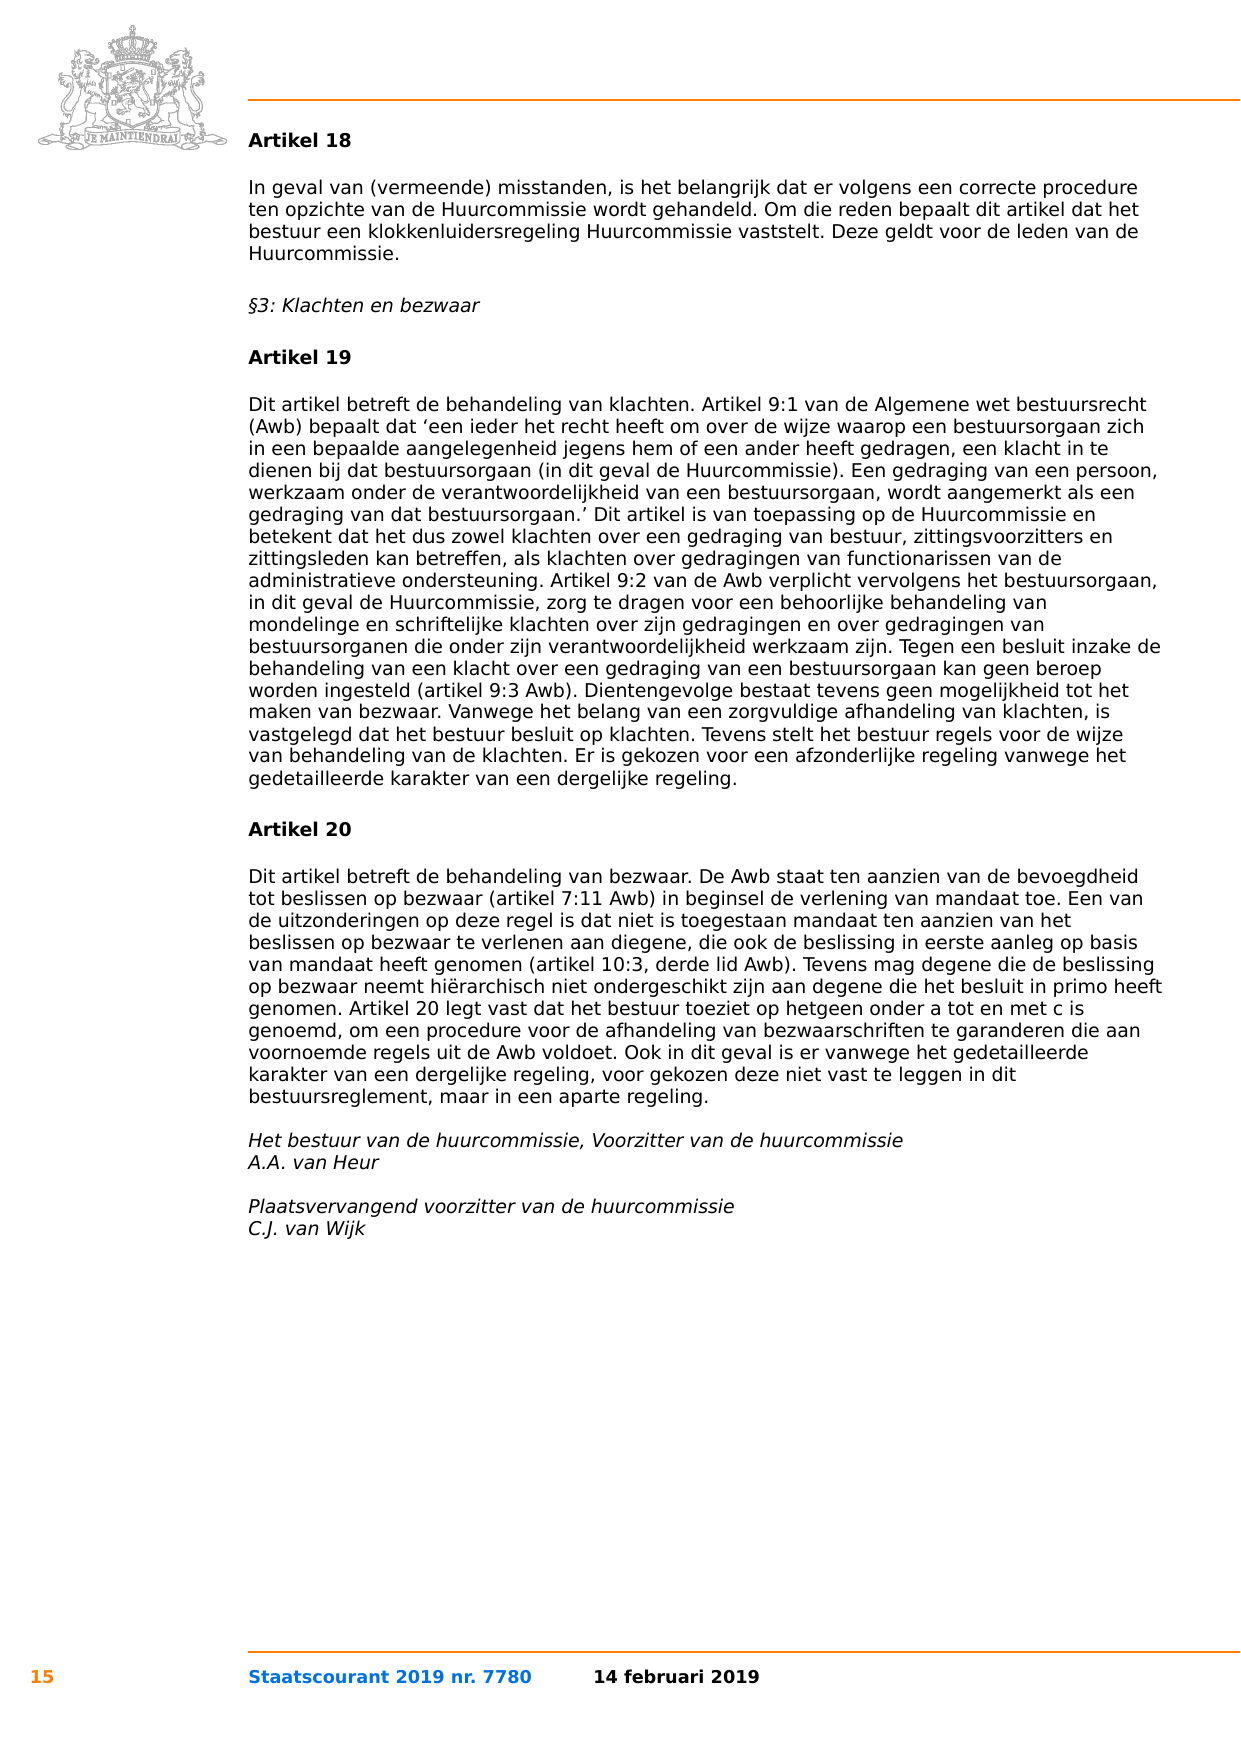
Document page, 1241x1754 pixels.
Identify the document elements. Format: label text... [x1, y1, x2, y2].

text Het bestuur van de huurcommissie, Voorzitter van de huurcommissie A.A. van Heur [248, 1130, 1163, 1174]
subtitle Artikel 20 [248, 819, 1163, 841]
subtitle Artikel 19 [248, 347, 1163, 369]
text Dit artikel betreft de behandeling van bezwaar. De Awb staat ten aanzien van de bevoegdheid tot beslissen op bezwaar (artikel 7:11 Awb) in beginsel de verlening van mandaat toe. Een van de uitzonderingen op deze regel is dat niet is toegestaan mandaat ten aanzien van het beslissen op bezwaar te verlenen aan diegene, die ook de beslissing in eerste aanleg op basis van mandaat heeft genomen (artikel 10:3, derde lid Awb). Tevens mag degene die de beslissing op bezwaar neemt hiërarchisch niet ondergeschikt zijn aan degene die het besluit in primo heeft genomen. Artikel 20 legt vast dat het bestuur toeziet op hetgeen onder a tot en met c is genoemd, om een procedure voor de afhandeling van bezwaarschriften te garanderen die aan voornoemde regels uit de Awb voldoet. Ook in dit geval is er vanwege het gedetailleerde karakter van een dergelijke regeling, voor gekozen deze niet vast te leggen in dit bestuursreglement, maar in een aparte regeling. [248, 866, 1163, 1108]
picture [38, 25, 227, 150]
subtitle §3: Klachten en bezwaar [248, 295, 1163, 317]
text Dit artikel betreft de behandeling van klachten. Artikel 9:1 van de Algemene wet bestuursrecht (Awb) bepaalt dat ‘een ieder het recht heeft om over de wijze waarop een bestuursorgaan zich in een bepaalde aangelegenheid jegens hem of een ander heeft gedragen, een klacht in te dienen bij dat bestuursorgaan (in dit geval de Huurcommissie). Een gedraging van een persoon, werkzaam onder de verantwoordelijkheid van een bestuursorgaan, wordt aangemerkt als een gedraging van dat bestuursorgaan.’ Dit artikel is van toepassing op de Huurcommissie en betekent dat het dus zowel klachten over een gedraging van bestuur, zittingsvoorzitters en zittingsleden kan betreffen, als klachten over gedragingen van functionarissen van de administratieve ondersteuning. Artikel 9:2 van de Awb verplicht vervolgens het bestuursorgaan, in dit geval de Huurcommissie, zorg te dragen voor een behoorlijke behandeling van mondelinge en schriftelijke klachten over zijn gedragingen en over gedragingen van bestuursorganen die onder zijn verantwoordelijkheid werkzaam zijn. Tegen een besluit inzake de behandeling van een klacht over een gedraging van een bestuursorgaan kan geen beroep worden ingesteld (artikel 9:3 Awb). Dientengevolge bestaat tevens geen mogelijkheid tot het maken van bezwaar. Vanwege het belang van een zorgvuldige afhandeling van klachten, is vastgelegd dat het bestuur besluit op klachten. Tevens stelt het bestuur regels voor de wijze van behandeling van de klachten. Er is gekozen voor een afzonderlijke regeling vanwege het gedetailleerde karakter van een dergelijke regeling. [248, 394, 1163, 789]
subtitle Artikel 18 [248, 130, 1163, 152]
text In geval van (vermeende) misstanden, is het belangrijk dat er volgens een correcte procedure ten opzichte van de Huurcommissie wordt gehandeld. Om die reden bepaalt dit artikel dat het bestuur een klokkenluidersregeling Huurcommissie vaststelt. Deze geldt voor de leden van de Huurcommissie. [248, 177, 1163, 265]
text Plaatsvervangend voorzitter van de huurcommissie C.J. van Wijk [248, 1196, 1163, 1240]
